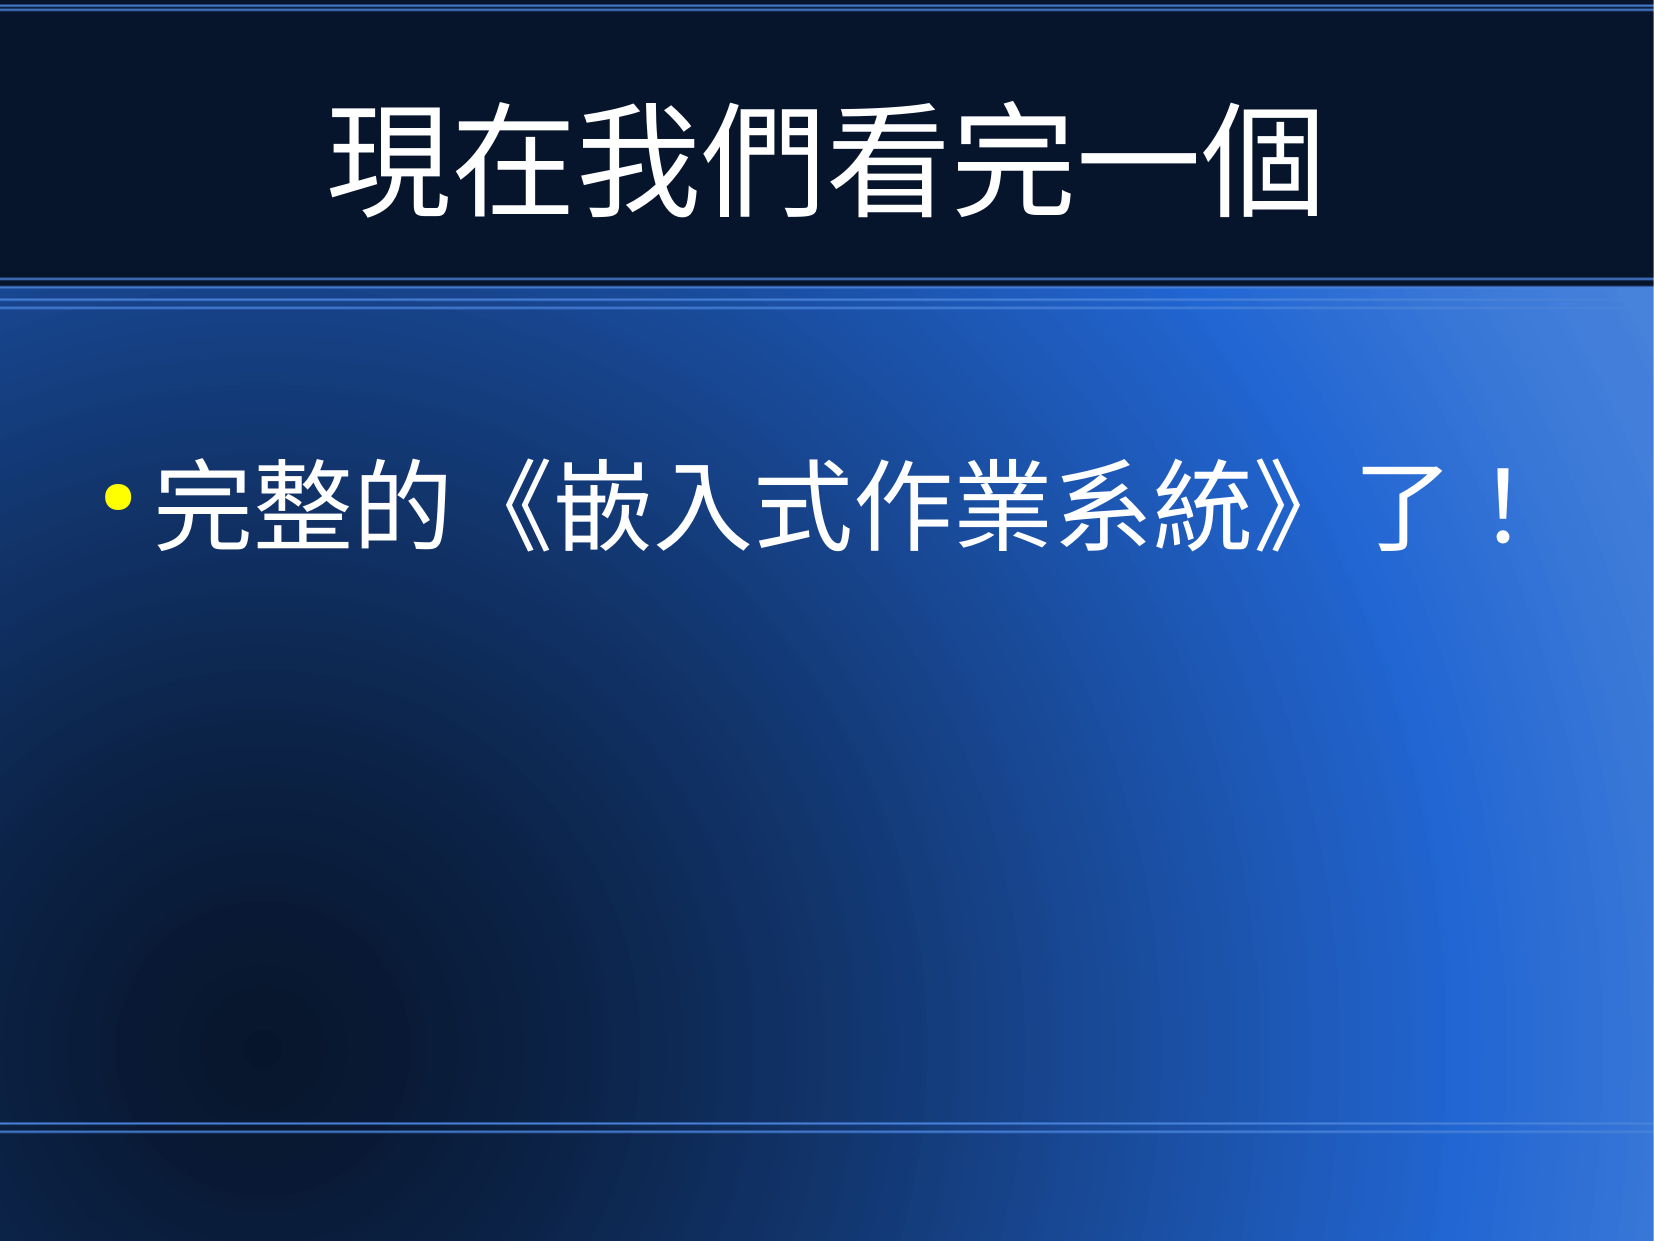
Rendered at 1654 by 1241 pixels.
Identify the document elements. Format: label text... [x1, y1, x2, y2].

title 現在我們看完一個 [82, 49, 1571, 257]
picture [0, 0, 1654, 1241]
list 完整的《嵌入式作業系統》了！ [82, 355, 1571, 1241]
